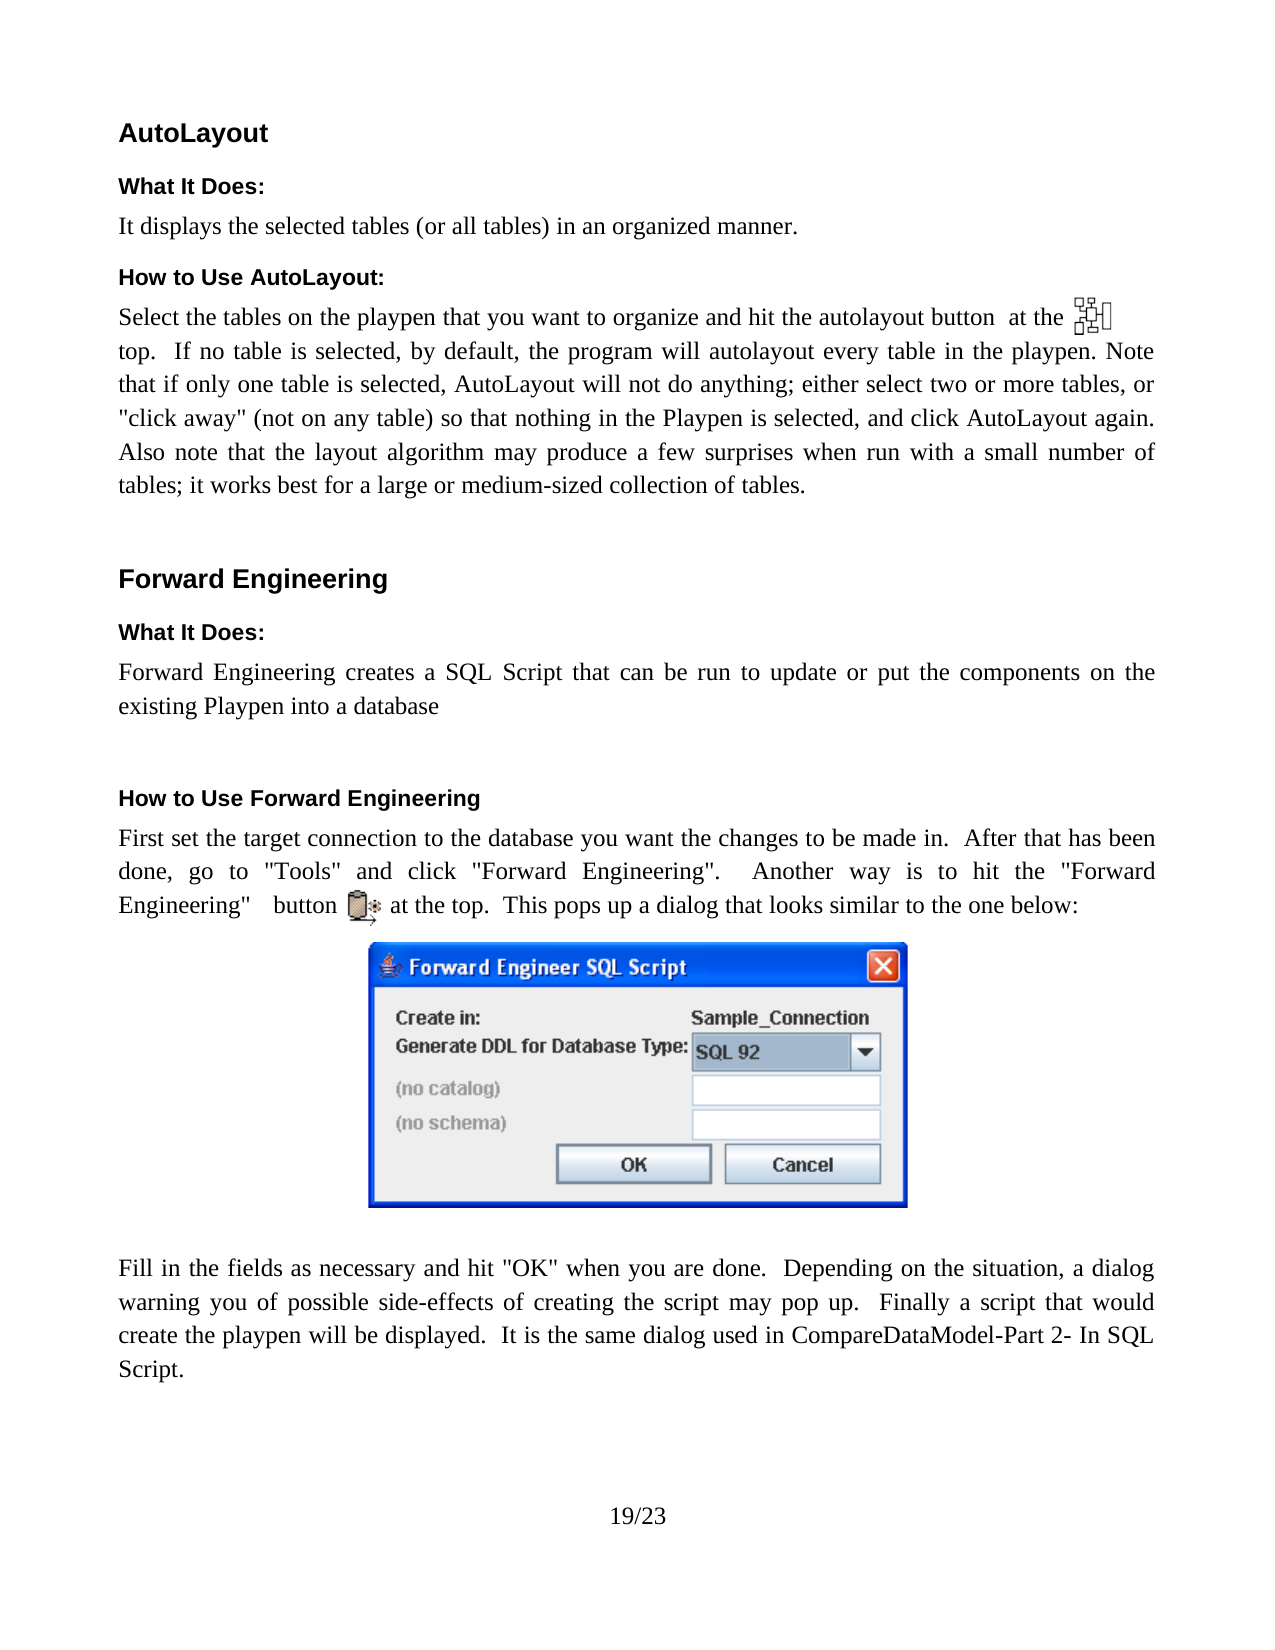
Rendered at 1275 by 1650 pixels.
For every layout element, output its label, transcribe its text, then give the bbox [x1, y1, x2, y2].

text Forward Engineering creates a SQL Script that can be run to update or put the components on the existing Playpen into a database [118, 658, 1157, 719]
picture [367, 942, 908, 1208]
subtitle What It Does: [118, 173, 1157, 199]
subtitle How to Use AutoLayout: [118, 265, 1157, 291]
subtitle Forward Engineering [118, 564, 1157, 594]
text First set the target connection to the database you want the changes to be made in. After that has been done, go to "Tools" and click "Forward Engineering". Another way is to hit the "Forward Engineering" button at the top. This pops up a dialog that looks similar to the one below: [118, 824, 1157, 919]
text It displays the selected tables (or all tables) in an organized manner. [118, 212, 1157, 240]
text Fill in the fields as necessary and hit "OK" when you are done. Depending on the situation, a dialog warning you of possible side-effects of creating the script may pop up. Finally a script that would create the playpen will be displayed. It is the same dialog used in CompareDataModel-Part 2- In SQL Script. [118, 1254, 1157, 1382]
text Select the tables on the playpen that you want to organize and hit the autolayout button at the top. If no table is selected, by default, the program will autolayout every table in the playpen. Note that if only one table is selected, AutoLayout will not do anything; either select two or more tables, or "click away" (not on any table) so that nothing in the Playpen is selected, and click AutoLayout again. Also note that the layout algorithm may produce a few surprises when run with a small number of tables; it works best for a large or medium-sized collection of tables. [118, 303, 1157, 499]
subtitle How to Use Forward Engineering [118, 785, 1157, 811]
picture [1073, 296, 1112, 335]
subtitle What It Does: [118, 619, 1157, 646]
picture [345, 887, 383, 926]
subtitle AutoLayout [118, 118, 1157, 148]
